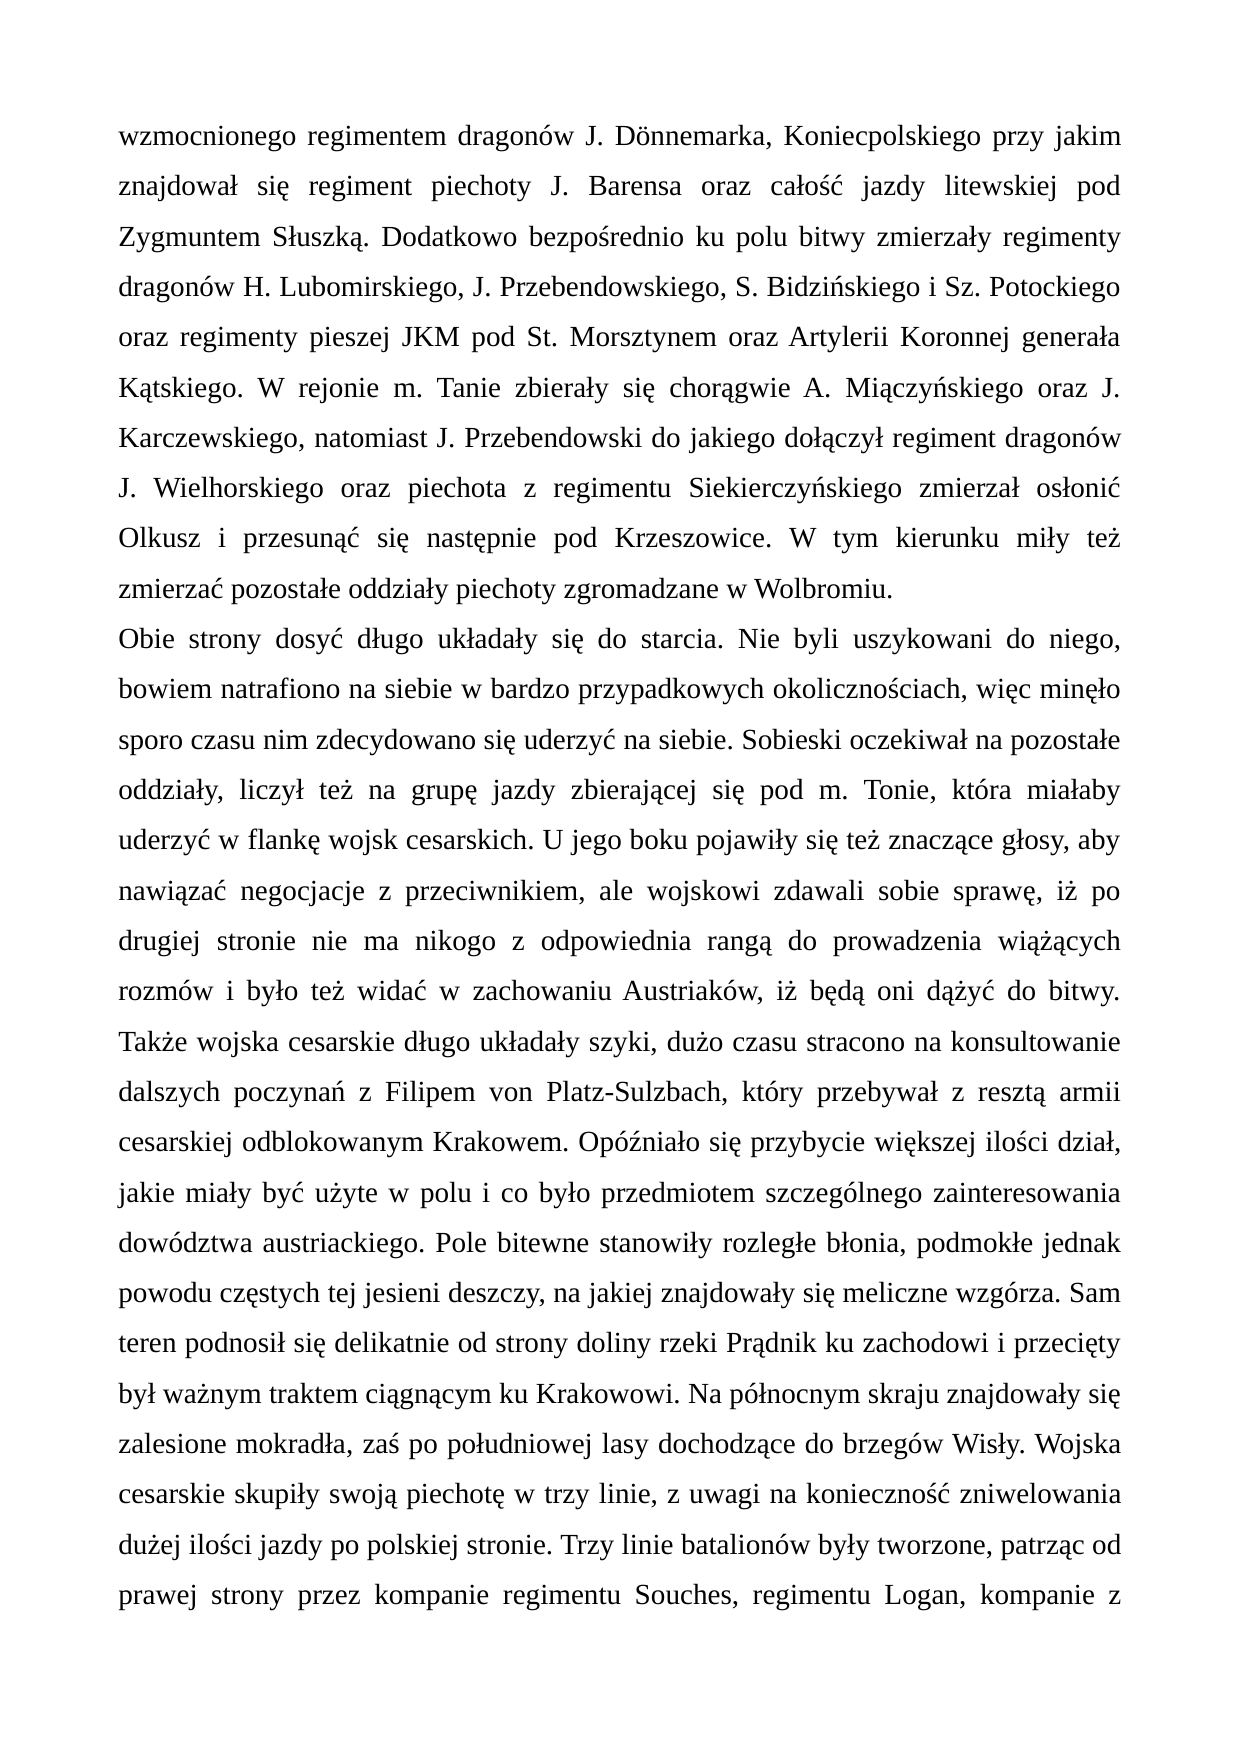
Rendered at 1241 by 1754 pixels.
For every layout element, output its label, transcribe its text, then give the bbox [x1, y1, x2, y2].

text wzmocnionego regimentem dragonów J. Dönnemarka, Koniecpolskiego przy jakim znajdował się regiment piechoty J. Barensa oraz całość jazdy litewskiej pod Zygmuntem Słuszką. Dodatkowo bezpośrednio ku polu bitwy zmierzały regimenty dragonów H. Lubomirskiego, J. Przebendowskiego, S. Bidzińskiego i Sz. Potockiego oraz regimenty pieszej JKM pod St. Morsztynem oraz Artylerii Koronnej generała Kątskiego. W rejonie m. Tanie zbierały się chorągwie A. Miączyńskiego oraz J. Karczewskiego, natomiast J. Przebendowski do jakiego dołączył regiment dragonów J. Wielhorskiego oraz piechota z regimentu Siekierczyńskiego zmierzał osłonić Olkusz i przesunąć się następnie pod Krzeszowice. W tym kierunku miły też zmierzać pozostałe oddziały piechoty zgromadzane w Wolbromiu. [118, 118, 1122, 604]
text Obie strony dosyć długo układały się do starcia. Nie byli uszykowani do niego, bowiem natrafiono na siebie w bardzo przypadkowych okolicznościach, więc minęło sporo czasu nim zdecydowano się uderzyć na siebie. Sobieski oczekiwał na pozostałe oddziały, liczył też na grupę jazdy zbierającej się pod m. Tonie, która miałaby uderzyć w flankę wojsk cesarskich. U jego boku pojawiły się też znaczące głosy, aby nawiązać negocjacje z przeciwnikiem, ale wojskowi zdawali sobie sprawę, iż po drugiej stronie nie ma nikogo z odpowiednia rangą do prowadzenia wiążących rozmów i było też widać w zachowaniu Austriaków, iż będą oni dążyć do bitwy. Także wojska cesarskie długo układały szyki, dużo czasu stracono na konsultowanie dalszych poczynań z Filipem von Platz-Sulzbach, który przebywał z resztą armii cesarskiej odblokowanym Krakowem. Opóźniało się przybycie większej ilości dział, jakie miały być użyte w polu i co było przedmiotem szczególnego zainteresowania dowództwa austriackiego. Pole bitewne stanowiły rozległe błonia, podmokłe jednak powodu częstych tej jesieni deszczy, na jakiej znajdowały się meliczne wzgórza. Sam teren podnosił się delikatnie od strony doliny rzeki Prądnik ku zachodowi i przecięty był ważnym traktem ciągnącym ku Krakowowi. Na północnym skraju znajdowały się zalesione mokradła, zaś po południowej lasy dochodzące do brzegów Wisły. Wojska cesarskie skupiły swoją piechotę w trzy linie, z uwagi na konieczność zniwelowania dużej ilości jazdy po polskiej stronie. Trzy linie batalionów były tworzone, patrząc od prawej strony przez kompanie regimentu Souches, regimentu Logan, kompanie z [118, 621, 1122, 1611]
